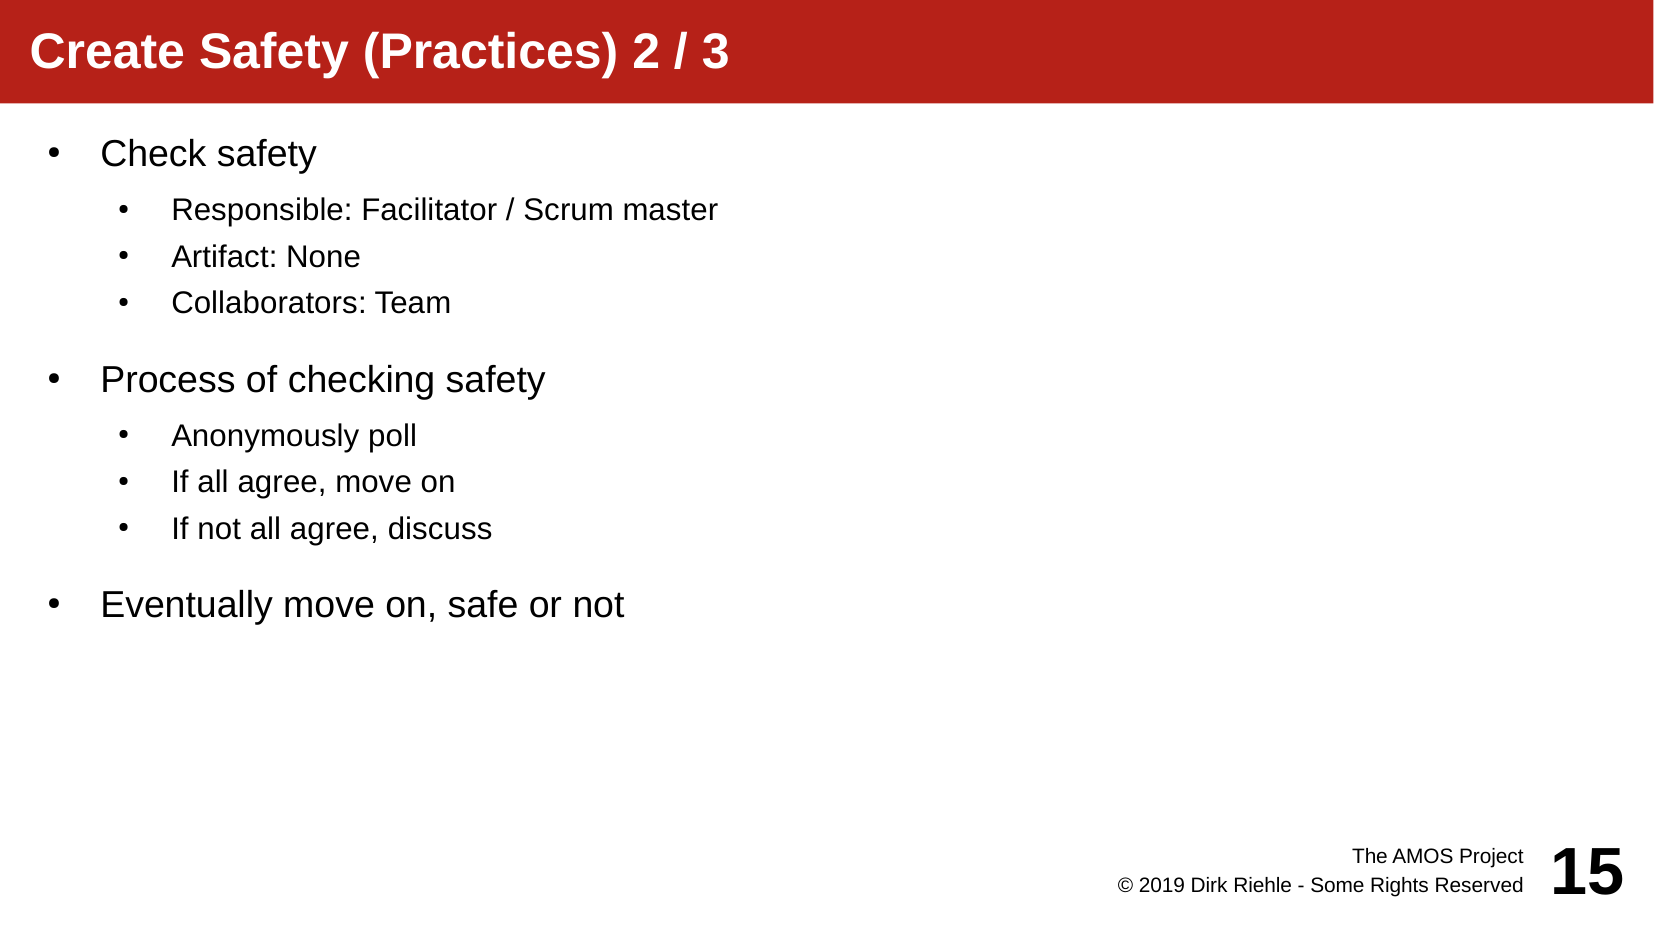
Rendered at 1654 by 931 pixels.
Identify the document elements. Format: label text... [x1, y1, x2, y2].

title Create Safety (Practices) 2 / 3 [0, 0, 1654, 104]
list Check safety Responsible: Facilitator / Scrum master Artifact: None Collaborators: Team Process of checking safety Anonymously poll If all agree, move on If not all agree, discuss Eventually move on, safe or not [29, 132, 1625, 798]
